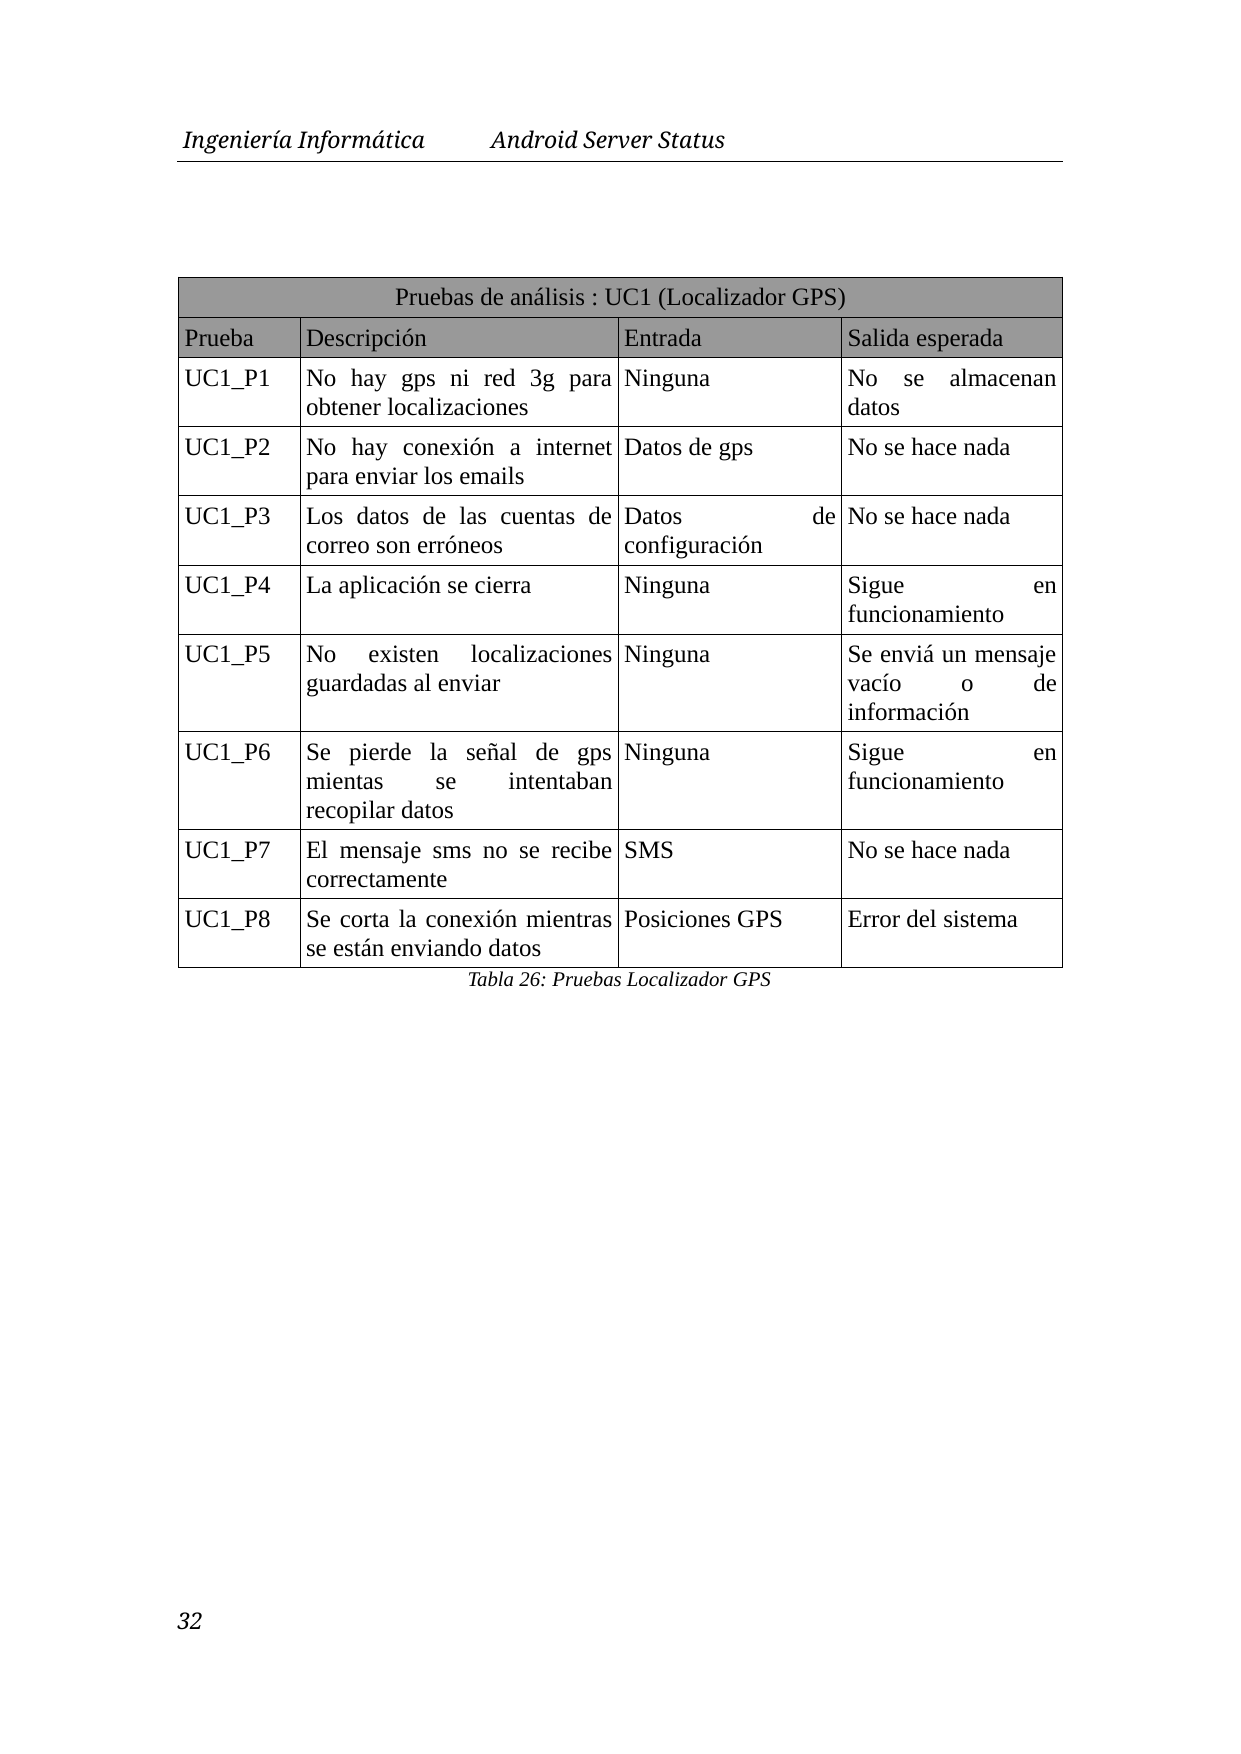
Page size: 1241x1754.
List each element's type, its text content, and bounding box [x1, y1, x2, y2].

table_cell Se corta la conexión mientras se están enviando datos [301, 899, 618, 967]
table_cell No hay gps ni red 3g para obtener localizaciones [301, 358, 618, 426]
table_cell Descripción [301, 318, 618, 357]
table_cell Datos de gps [619, 427, 841, 495]
table_cell La aplicación se cierra [301, 566, 618, 633]
table_cell No se hace nada [842, 830, 1062, 898]
table_cell UC1_P2 [179, 427, 300, 495]
table_cell El mensaje sms no se recibe correctamente [301, 830, 618, 898]
table_cell Se pierde la señal de gps mientas se intentaban recopilar datos [301, 732, 618, 829]
text Tabla 26: Pruebas Localizador GPS [177, 967, 1063, 991]
table_cell Salida esperada [842, 318, 1062, 357]
table_cell No se hace nada [842, 427, 1062, 495]
table_cell Error del sistema [842, 899, 1062, 967]
table_cell UC1_P7 [179, 830, 300, 898]
table_cell Datos de configuración [619, 496, 841, 564]
table_cell Prueba [179, 318, 300, 357]
table_cell No existen localizaciones guardadas al enviar [301, 635, 618, 731]
table_cell Ninguna [619, 635, 841, 731]
table_cell UC1_P1 [179, 358, 300, 426]
table_cell UC1_P4 [179, 566, 300, 633]
table_header Pruebas de análisis : UC1 (Localizador GPS) [179, 278, 1062, 317]
table_cell Entrada [619, 318, 841, 357]
table_cell No hay conexión a internet para enviar los emails [301, 427, 618, 495]
table_cell Ninguna [619, 566, 841, 633]
table_cell Ninguna [619, 358, 841, 426]
table_cell Posiciones GPS [619, 899, 841, 967]
table_cell Ninguna [619, 732, 841, 829]
table_cell UC1_P8 [179, 899, 300, 967]
table_cell Sigue en funcionamiento [842, 566, 1062, 633]
table_cell UC1_P5 [179, 635, 300, 731]
table_cell SMS [619, 830, 841, 898]
table_cell Se enviá un mensaje vacío o de información [842, 635, 1062, 731]
table_cell UC1_P3 [179, 496, 300, 564]
table_cell No se hace nada [842, 496, 1062, 564]
table_cell Sigue en funcionamiento [842, 732, 1062, 829]
table_cell UC1_P6 [179, 732, 300, 829]
table_cell No se almacenan datos [842, 358, 1062, 426]
table_cell Los datos de las cuentas de correo son erróneos [301, 496, 618, 564]
